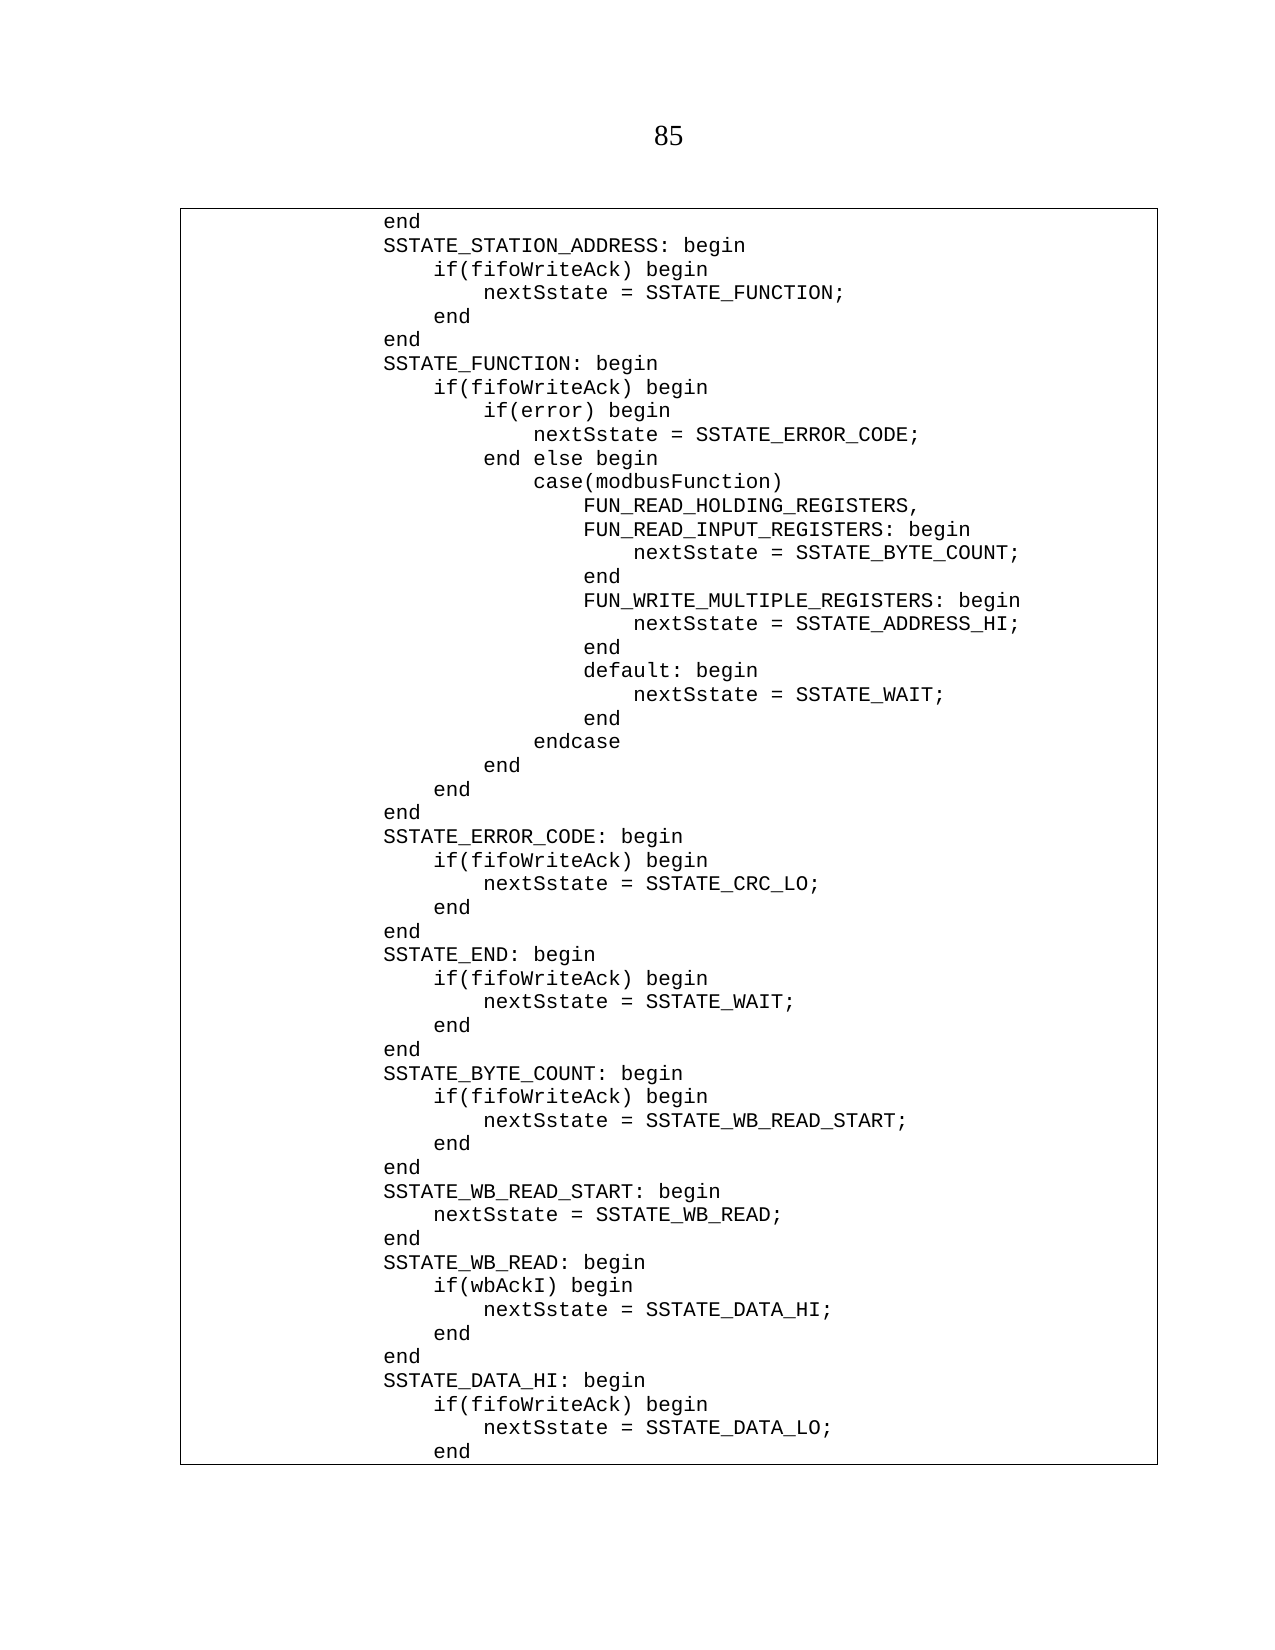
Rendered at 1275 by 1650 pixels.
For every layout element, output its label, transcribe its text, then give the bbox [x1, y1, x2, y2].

text SSTATE_BYTE_COUNT: begin [181, 1059, 1157, 1083]
text end else begin [181, 444, 1157, 468]
text SSTATE_END: begin [181, 941, 1157, 965]
text end [181, 1225, 1157, 1248]
text nextSstate = SSTATE_ERROR_CODE; [181, 421, 1157, 444]
text FUN_READ_HOLDING_REGISTERS, [181, 492, 1157, 516]
text SSTATE_ERROR_CODE: begin [181, 823, 1157, 847]
text end [181, 1154, 1157, 1178]
text end [181, 1012, 1157, 1036]
text FUN_WRITE_MULTIPLE_REGISTERS: begin [181, 586, 1157, 610]
text end [181, 1343, 1157, 1367]
text if(fifoWriteAck) begin [181, 847, 1157, 870]
text end [181, 563, 1157, 586]
text SSTATE_DATA_HI: begin [181, 1367, 1157, 1390]
text end [181, 917, 1157, 941]
text end [181, 1438, 1157, 1464]
text SSTATE_STATION_ADDRESS: begin [181, 232, 1157, 255]
text nextSstate = SSTATE_FUNCTION; [181, 279, 1157, 303]
text end [181, 326, 1157, 350]
text end [181, 776, 1157, 799]
text nextSstate = SSTATE_WAIT; [181, 681, 1157, 705]
text end [181, 634, 1157, 657]
text end [181, 799, 1157, 823]
text nextSstate = SSTATE_CRC_LO; [181, 870, 1157, 894]
text case(modbusFunction) [181, 468, 1157, 492]
text end [181, 303, 1157, 326]
text if(wbAckI) begin [181, 1272, 1157, 1296]
text end [181, 1130, 1157, 1154]
text SSTATE_WB_READ_START: begin [181, 1178, 1157, 1201]
text end [181, 209, 1157, 232]
text end [181, 752, 1157, 776]
text nextSstate = SSTATE_DATA_HI; [181, 1296, 1157, 1319]
text SSTATE_WB_READ: begin [181, 1248, 1157, 1272]
text end [181, 1036, 1157, 1059]
text if(error) begin [181, 397, 1157, 421]
text nextSstate = SSTATE_DATA_LO; [181, 1414, 1157, 1438]
text if(fifoWriteAck) begin [181, 965, 1157, 988]
text nextSstate = SSTATE_WB_READ; [181, 1201, 1157, 1225]
text if(fifoWriteAck) begin [181, 255, 1157, 279]
text nextSstate = SSTATE_WAIT; [181, 988, 1157, 1012]
text if(fifoWriteAck) begin [181, 374, 1157, 397]
text nextSstate = SSTATE_BYTE_COUNT; [181, 539, 1157, 563]
text end [181, 705, 1157, 728]
text end [181, 1319, 1157, 1343]
text default: begin [181, 657, 1157, 681]
text if(fifoWriteAck) begin [181, 1390, 1157, 1414]
text nextSstate = SSTATE_ADDRESS_HI; [181, 610, 1157, 634]
text SSTATE_FUNCTION: begin [181, 350, 1157, 374]
text if(fifoWriteAck) begin [181, 1083, 1157, 1107]
text end [181, 894, 1157, 917]
text nextSstate = SSTATE_WB_READ_START; [181, 1107, 1157, 1130]
text FUN_READ_INPUT_REGISTERS: begin [181, 516, 1157, 539]
text endcase [181, 728, 1157, 752]
